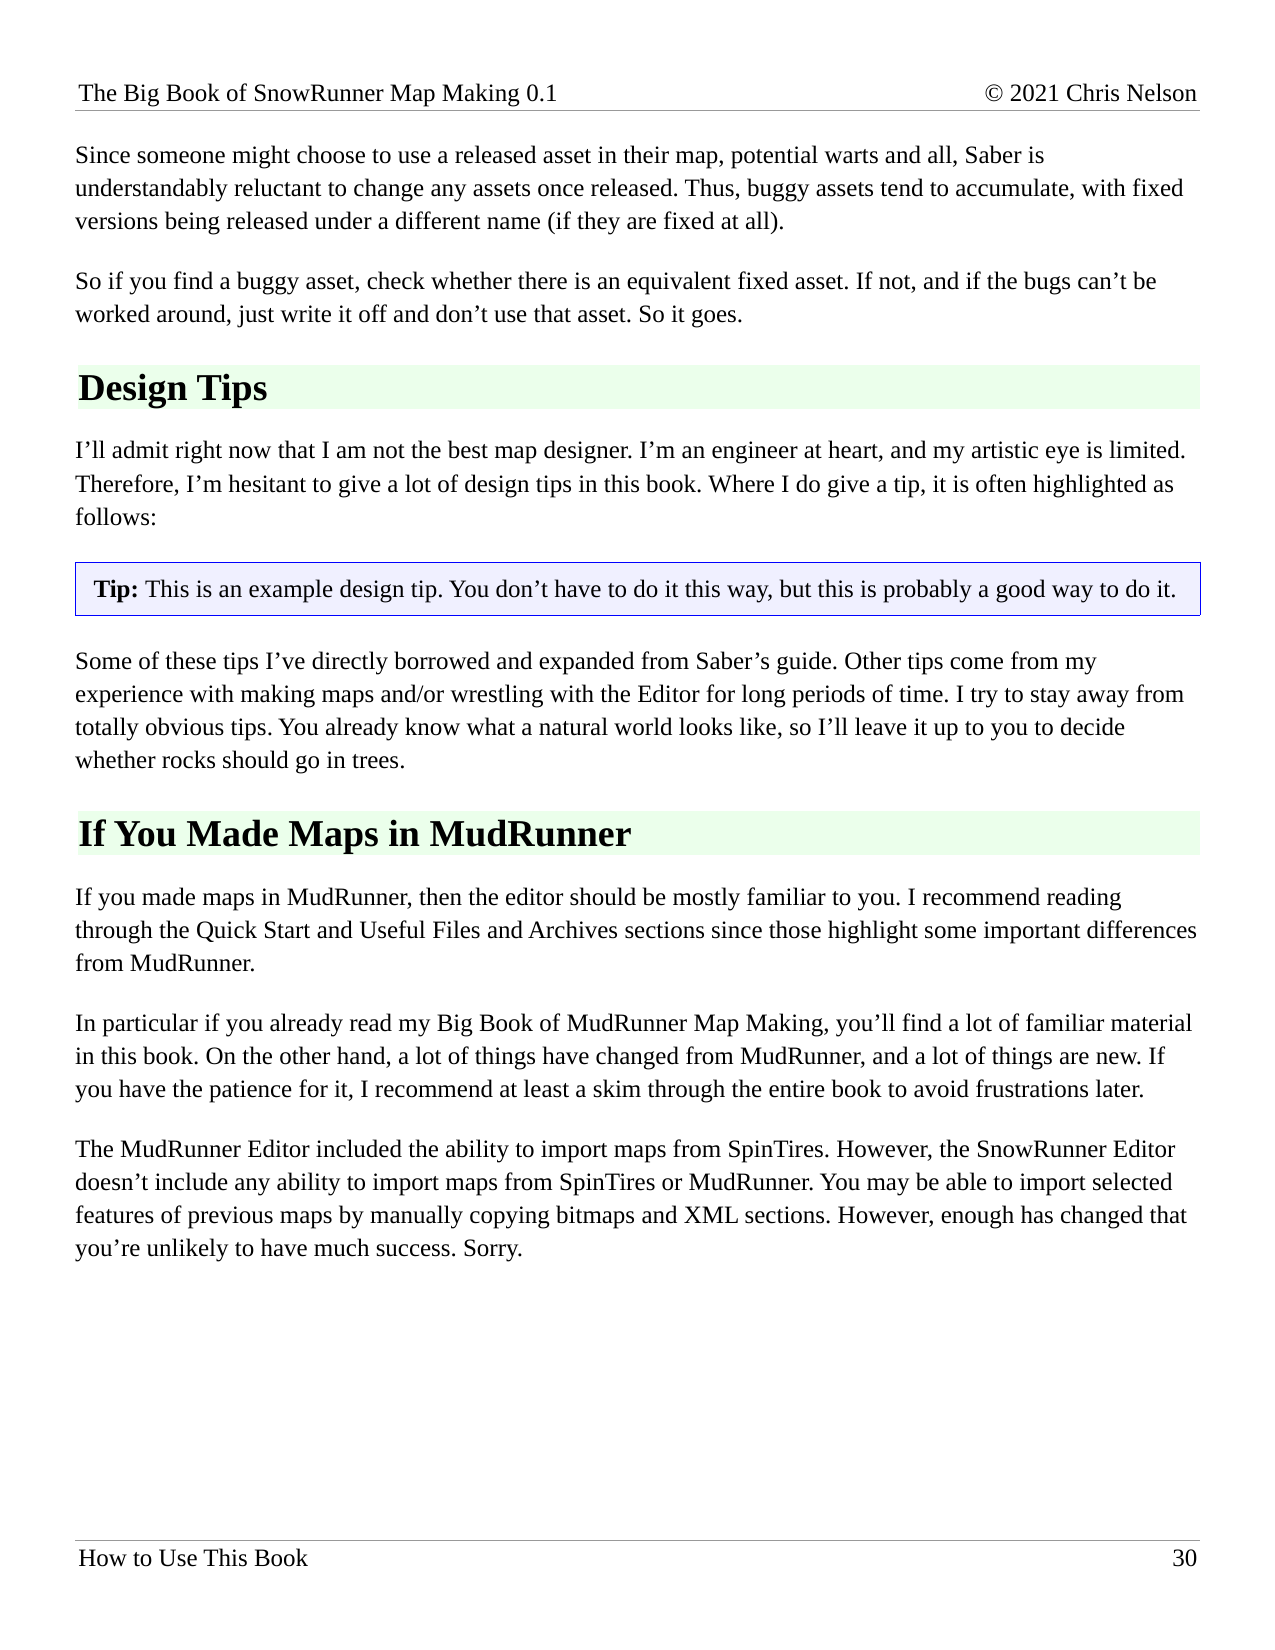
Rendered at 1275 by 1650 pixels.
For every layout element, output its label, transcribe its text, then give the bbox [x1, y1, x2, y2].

subtitle Design Tips [78, 365, 1200, 409]
subtitle If You Made Maps in MudRunner [78, 811, 1200, 855]
text Since someone might choose to use a released asset in their map, potential warts and all, Saber is understandably reluctant to change any assets once released. Thus, buggy assets tend to accumulate, with fixed versions being released under a different name (if they are fixed at all). [75, 140, 1200, 235]
text Some of these tips I’ve directly borrowed and expanded from Saber’s guide. Other tips come from my experience with making maps and/or wrestling with the Editor for long periods of time. I try to stay away from totally obvious tips. You already know what a natural world looks like, so I’ll leave it up to you to decide whether rocks should go in trees. [75, 646, 1200, 774]
text The MudRunner Editor included the ability to import maps from SpinTires. However, the SnowRunner Editor doesn’t include any ability to import maps from SpinTires or MudRunner. You may be able to import selected features of previous maps by manually copying bitmaps and XML sections. However, enough has changed that you’re unlikely to have much success. Sorry. [75, 1134, 1200, 1262]
list This is an example design tip. You don’t have to do it this way, but this is probably a good way to do it. [76, 563, 1200, 615]
text If you made maps in MudRunner, then the editor should be mostly familiar to you. I recommend reading through the Quick Start and Useful Files and Archives sections since those highlight some important differences from MudRunner. [75, 882, 1200, 977]
text So if you find a buggy asset, check whether there is an equivalent fixed asset. If not, and if the bugs can’t be worked around, just write it off and don’t use that asset. So it goes. [75, 266, 1200, 328]
text In particular if you already read my Big Book of MudRunner Map Making, you’ll find a lot of familiar material in this book. On the other hand, a lot of things have changed from MudRunner, and a lot of things are new. If you have the patience for it, I recommend at least a skim through the entire book to avoid frustrations later. [75, 1008, 1200, 1103]
text I’ll admit right now that I am not the best map designer. I’m an engineer at heart, and my artistic eye is limited. Therefore, I’m hesitant to give a lot of design tips in this book. Where I do give a tip, it is often highlighted as follows: [75, 436, 1200, 530]
